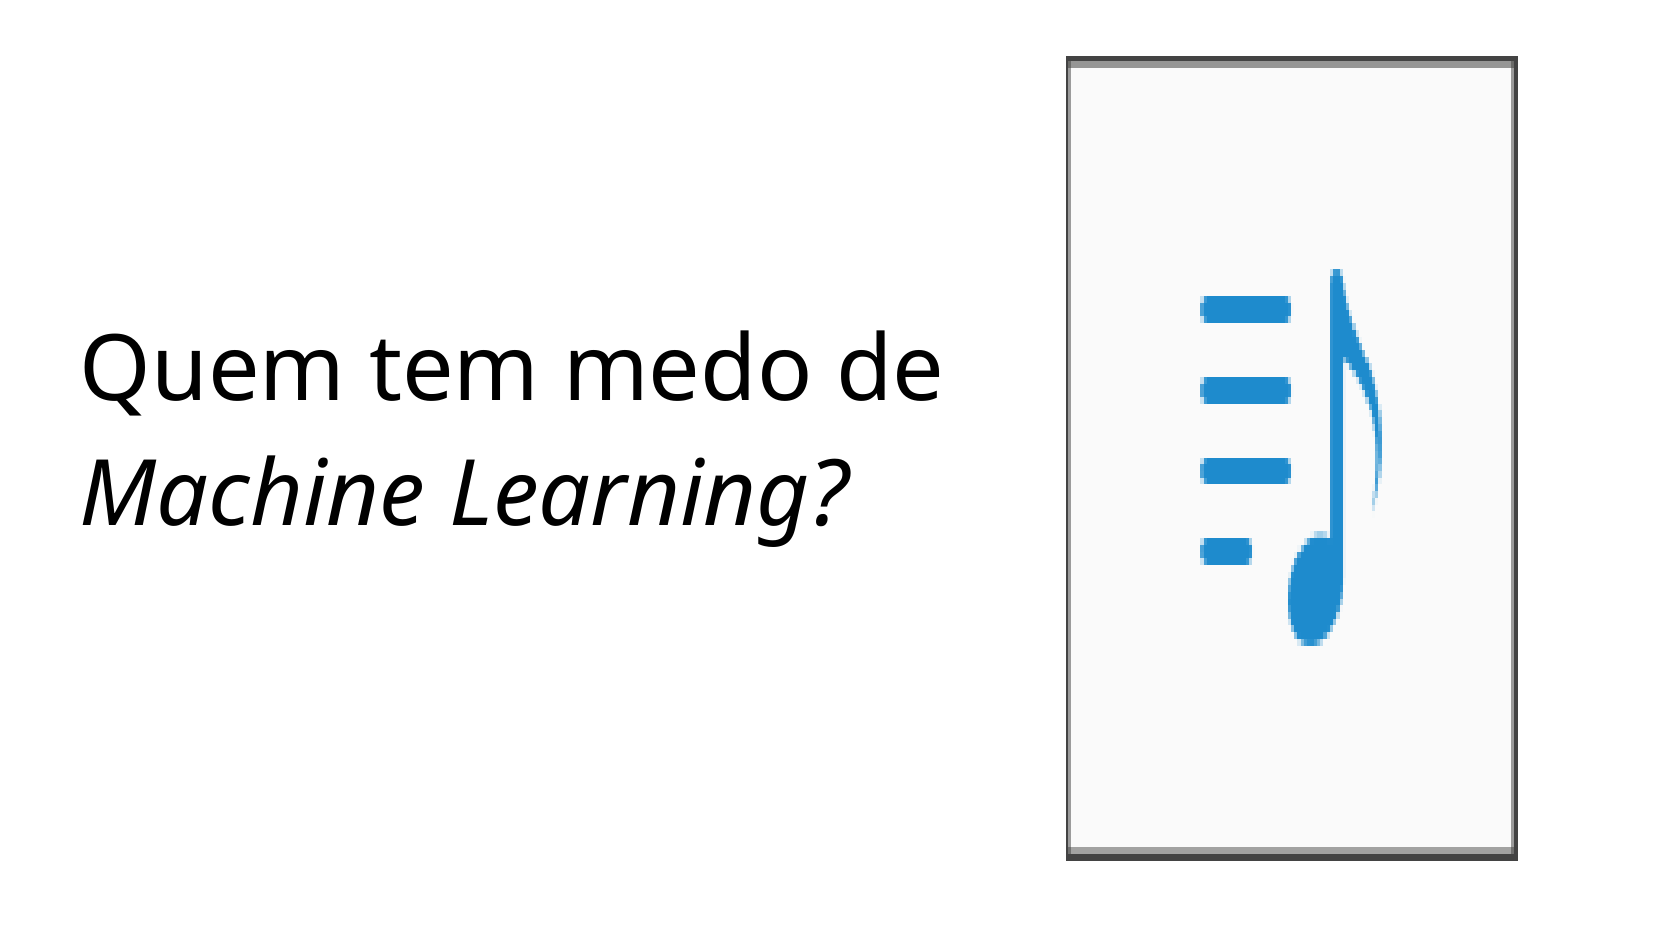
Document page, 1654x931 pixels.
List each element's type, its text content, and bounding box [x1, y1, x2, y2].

text_box [1064, 55, 1519, 862]
text_box Quem tem medo de Machine Learning? [65, 294, 1035, 739]
